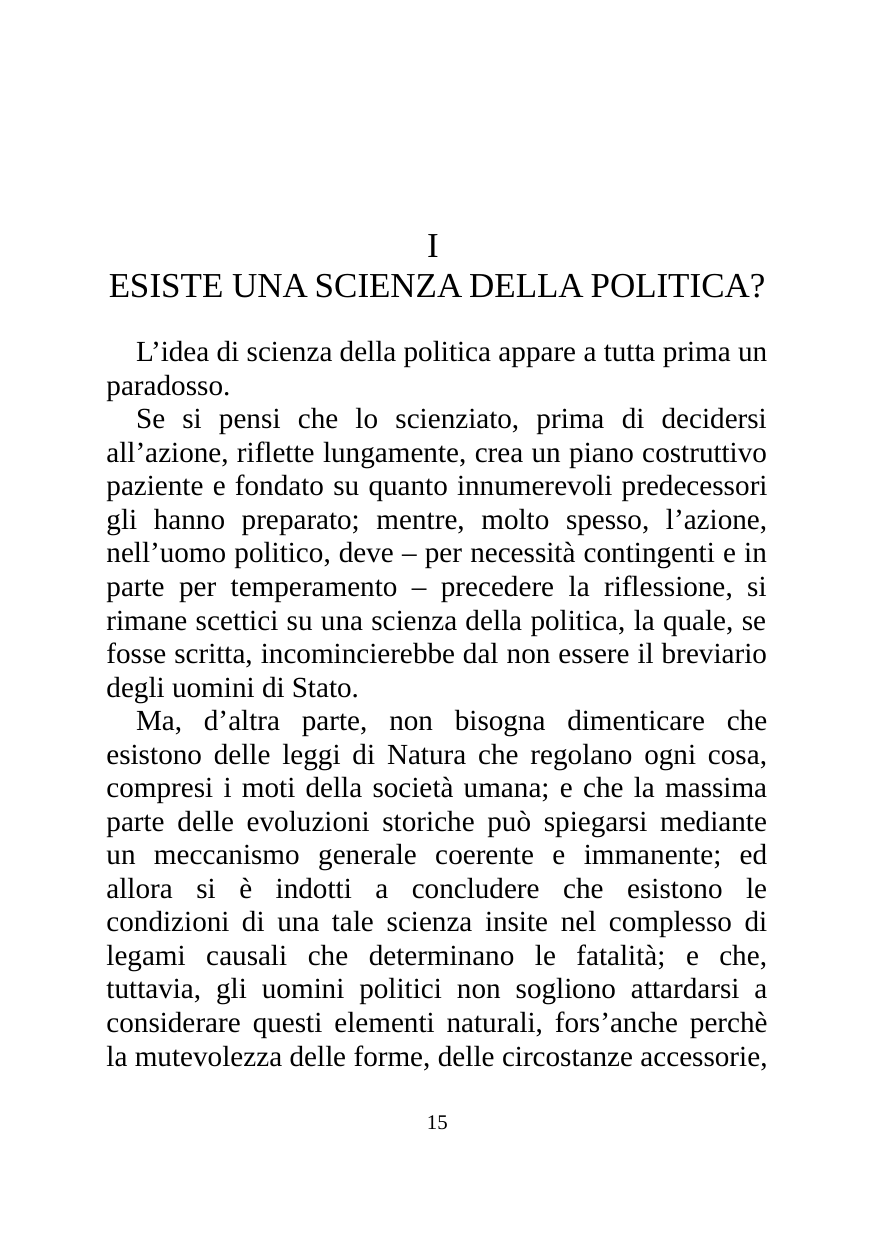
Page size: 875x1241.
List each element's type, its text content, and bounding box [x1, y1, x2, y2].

text L’idea di scienza della politica appare a tutta prima un paradosso. [106, 334, 768, 401]
text Ma, d’altra parte, non bisogna dimenticare che esistono delle leggi di Natura che regolano ogni cosa, compresi i moti della società umana; e che la massima parte delle evoluzioni storiche può spiegarsi mediante un meccanismo generale coerente e immanente; ed allora si è indotti a concludere che esistono le condizioni di una tale scienza insite nel complesso di legami causali che determinano le fatalità; e che, tuttavia, gli uomini politici non sogliono attardarsi a considerare questi elementi naturali, fors’anche perchè la mutevolezza delle forme, delle circostanze accessorie, [106, 703, 768, 1072]
subtitle I ESISTE UNA SCIENZA DELLA POLITICA? [106, 224, 768, 305]
text Se si pensi che lo scienziato, prima di decidersi all’azione, riflette lungamente, crea un piano costruttivo paziente e fondato su quanto innumerevoli predecessori gli hanno preparato; mentre, molto spesso, l’azione, nell’uomo politico, deve – per necessità contingenti e in parte per temperamento – precedere la riflessione, si rimane scettici su una scienza della politica, la quale, se fosse scritta, incomincierebbe dal non essere il breviario degli uomini di Stato. [106, 401, 768, 703]
